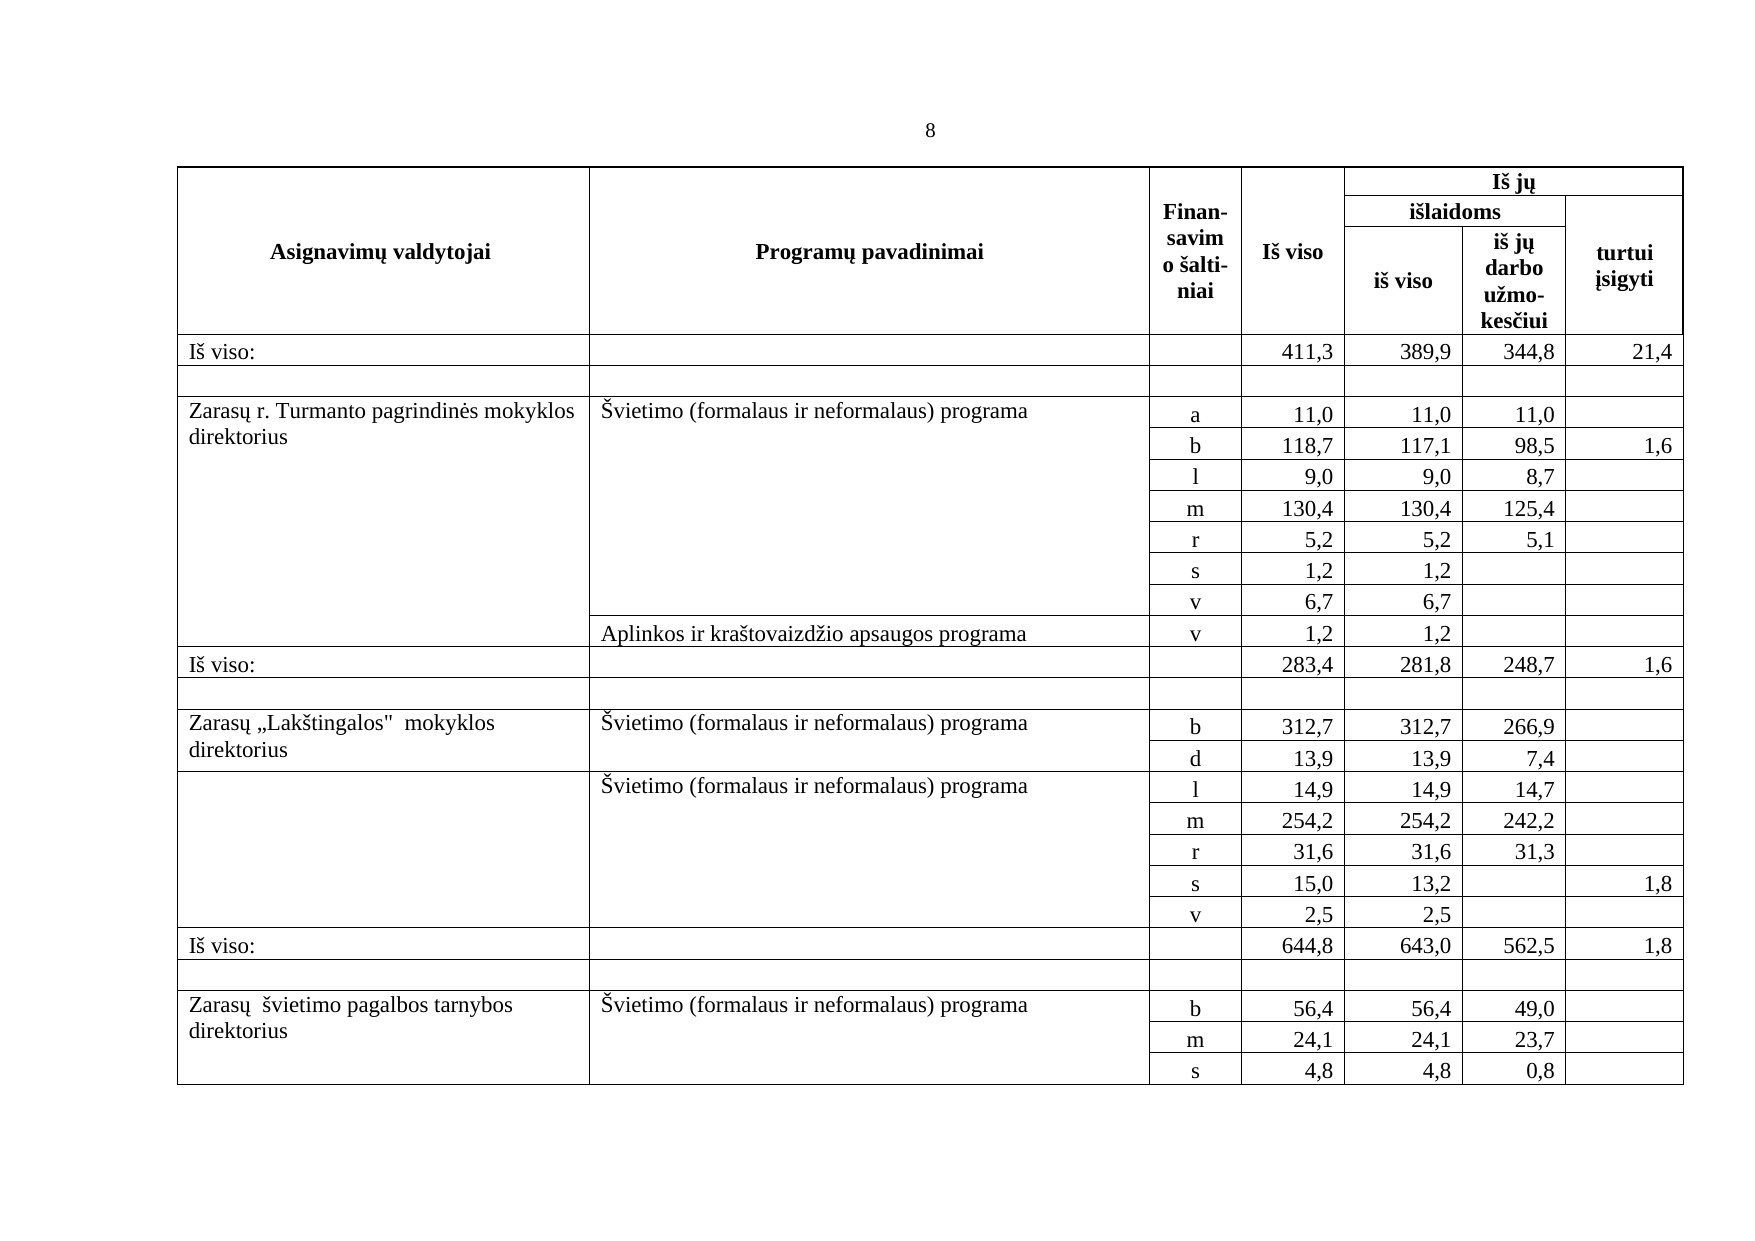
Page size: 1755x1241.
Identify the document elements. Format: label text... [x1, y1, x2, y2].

table_cell 1,6 [1566, 647, 1683, 677]
table_cell [1463, 366, 1565, 396]
table_cell 21,4 [1566, 335, 1683, 365]
table_cell 118,7 [1242, 428, 1344, 458]
table_cell 644,8 [1242, 928, 1344, 958]
table_cell s [1150, 866, 1241, 896]
table_cell 6,7 [1345, 585, 1462, 615]
table_cell 254,2 [1345, 803, 1462, 833]
table_cell 130,4 [1242, 491, 1344, 521]
table_cell m [1150, 803, 1241, 833]
table_cell [1566, 710, 1683, 740]
table_cell 13,9 [1242, 741, 1344, 771]
table_cell Zarasų „Lakštingalos" mokyklos direktorius [178, 710, 589, 771]
table_header Finan-savimo šalti-niai [1150, 168, 1241, 333]
table_cell 56,4 [1242, 991, 1344, 1021]
table_cell [1242, 678, 1344, 708]
table_cell [1566, 460, 1683, 490]
table_cell 281,8 [1345, 647, 1462, 677]
table_header Programų pavadinimai [590, 168, 1149, 333]
table_cell [1566, 741, 1683, 771]
table_cell [1566, 803, 1683, 833]
table_cell 9,0 [1345, 460, 1462, 490]
table_cell Švietimo (formalaus ir neformalaus) programa [590, 710, 1149, 771]
table_cell d [1150, 741, 1241, 771]
table_cell [1463, 553, 1565, 583]
table_cell 7,4 [1463, 741, 1565, 771]
table_cell [1566, 522, 1683, 552]
table_cell [1150, 678, 1241, 708]
table_cell b [1150, 710, 1241, 740]
table_cell 117,1 [1345, 428, 1462, 458]
table_cell 98,5 [1463, 428, 1565, 458]
table_cell [178, 960, 589, 990]
table_cell [1463, 866, 1565, 896]
table_cell 266,9 [1463, 710, 1565, 740]
table_cell 49,0 [1463, 991, 1565, 1021]
table_cell 344,8 [1463, 335, 1565, 365]
table_cell 11,0 [1463, 397, 1565, 427]
table_cell 5,2 [1345, 522, 1462, 552]
table_cell [178, 366, 589, 396]
table_cell 1,8 [1566, 866, 1683, 896]
table_cell [590, 335, 1149, 365]
table_cell l [1150, 772, 1241, 802]
table_cell v [1150, 897, 1241, 927]
table_cell [1566, 960, 1683, 990]
table_cell [590, 366, 1149, 396]
table_cell 24,1 [1345, 1022, 1462, 1052]
table_header Iš viso [1242, 168, 1344, 333]
table_cell r [1150, 522, 1241, 552]
table_cell m [1150, 491, 1241, 521]
table_cell [1566, 585, 1683, 615]
table_cell 13,2 [1345, 866, 1462, 896]
table_cell 1,2 [1242, 553, 1344, 583]
table_cell [178, 772, 589, 927]
table_cell [1566, 678, 1683, 708]
table_cell 8,7 [1463, 460, 1565, 490]
table_cell 24,1 [1242, 1022, 1344, 1052]
table_cell [1463, 897, 1565, 927]
table_cell 130,4 [1345, 491, 1462, 521]
table_cell 1,2 [1345, 616, 1462, 646]
table_cell 14,9 [1242, 772, 1344, 802]
table_cell Švietimo (formalaus ir neformalaus) programa [590, 397, 1149, 615]
table_cell 248,7 [1463, 647, 1565, 677]
table_cell išlaidoms [1345, 196, 1565, 226]
table_cell [1463, 678, 1565, 708]
table_cell b [1150, 991, 1241, 1021]
table_cell 31,3 [1463, 835, 1565, 865]
table_cell 254,2 [1242, 803, 1344, 833]
table_cell 23,7 [1463, 1022, 1565, 1052]
table_cell 14,9 [1345, 772, 1462, 802]
table_cell 283,4 [1242, 647, 1344, 677]
table_cell Švietimo (formalaus ir neformalaus) programa [590, 991, 1149, 1083]
table_cell 31,6 [1242, 835, 1344, 865]
table_cell [1242, 366, 1344, 396]
table_cell [1566, 835, 1683, 865]
table_cell m [1150, 1022, 1241, 1052]
table_cell s [1150, 1053, 1241, 1083]
table_cell 14,7 [1463, 772, 1565, 802]
table_cell 15,0 [1242, 866, 1344, 896]
table_cell 4,8 [1242, 1053, 1344, 1083]
table_cell l [1150, 460, 1241, 490]
table_cell [178, 678, 589, 708]
table_cell Iš viso: [178, 647, 589, 677]
table_cell Zarasų r. Turmanto pagrindinės mokyklos direktorius [178, 397, 589, 646]
table_cell [1566, 772, 1683, 802]
table_cell 411,3 [1242, 335, 1344, 365]
table_cell [590, 960, 1149, 990]
table_cell [590, 928, 1149, 958]
table_cell [1566, 553, 1683, 583]
table_cell v [1150, 585, 1241, 615]
table_cell 4,8 [1345, 1053, 1462, 1083]
table_cell 125,4 [1463, 491, 1565, 521]
table_cell 11,0 [1345, 397, 1462, 427]
table_cell [590, 678, 1149, 708]
table_cell v [1150, 616, 1241, 646]
table_cell [1566, 397, 1683, 427]
table_cell 562,5 [1463, 928, 1565, 958]
table_cell 389,9 [1345, 335, 1462, 365]
table_cell 1,6 [1566, 428, 1683, 458]
table_cell Iš viso: [178, 335, 589, 365]
table_cell 1,8 [1566, 928, 1683, 958]
table_cell [590, 647, 1149, 677]
table_cell [1345, 678, 1462, 708]
table_cell [1566, 366, 1683, 396]
table_cell [1150, 960, 1241, 990]
table_cell [1242, 960, 1344, 990]
table_cell [1345, 960, 1462, 990]
table_cell 1,2 [1242, 616, 1344, 646]
table_cell turtui įsigyti [1566, 196, 1682, 333]
table_cell Zarasų švietimo pagalbos tarnybos direktorius [178, 991, 589, 1083]
table_cell 1,2 [1345, 553, 1462, 583]
table_cell [1566, 616, 1683, 646]
table_cell 0,8 [1463, 1053, 1565, 1083]
table_cell 312,7 [1345, 710, 1462, 740]
table_cell iš jų darbo užmo-kesčiui [1463, 227, 1565, 333]
table_cell [1463, 960, 1565, 990]
table_cell 2,5 [1242, 897, 1344, 927]
table_header Iš jų [1345, 168, 1682, 195]
table_cell [1463, 616, 1565, 646]
table_cell [1566, 1053, 1683, 1083]
table_cell 312,7 [1242, 710, 1344, 740]
table_cell b [1150, 428, 1241, 458]
table_cell Aplinkos ir kraštovaizdžio apsaugos programa [590, 616, 1149, 646]
table_cell 56,4 [1345, 991, 1462, 1021]
table_cell [1566, 897, 1683, 927]
table_cell a [1150, 397, 1241, 427]
table_cell Iš viso: [178, 928, 589, 958]
table_cell r [1150, 835, 1241, 865]
table_cell [1150, 928, 1241, 958]
table_cell [1463, 585, 1565, 615]
table_cell s [1150, 553, 1241, 583]
table_cell 9,0 [1242, 460, 1344, 490]
table_cell 242,2 [1463, 803, 1565, 833]
table_cell 13,9 [1345, 741, 1462, 771]
table_cell [1566, 1022, 1683, 1052]
table_cell 5,1 [1463, 522, 1565, 552]
table_cell 5,2 [1242, 522, 1344, 552]
table_cell Švietimo (formalaus ir neformalaus) programa [590, 772, 1149, 927]
table_cell 11,0 [1242, 397, 1344, 427]
table_header Asignavimų valdytojai [178, 168, 589, 333]
table_cell [1150, 335, 1241, 365]
table_cell 2,5 [1345, 897, 1462, 927]
table_cell [1345, 366, 1462, 396]
table_cell iš viso [1345, 227, 1462, 333]
table_cell [1150, 647, 1241, 677]
table_cell [1150, 366, 1241, 396]
table_cell 6,7 [1242, 585, 1344, 615]
table_cell 31,6 [1345, 835, 1462, 865]
table_cell [1566, 991, 1683, 1021]
table_cell [1566, 491, 1683, 521]
table_cell 643,0 [1345, 928, 1462, 958]
